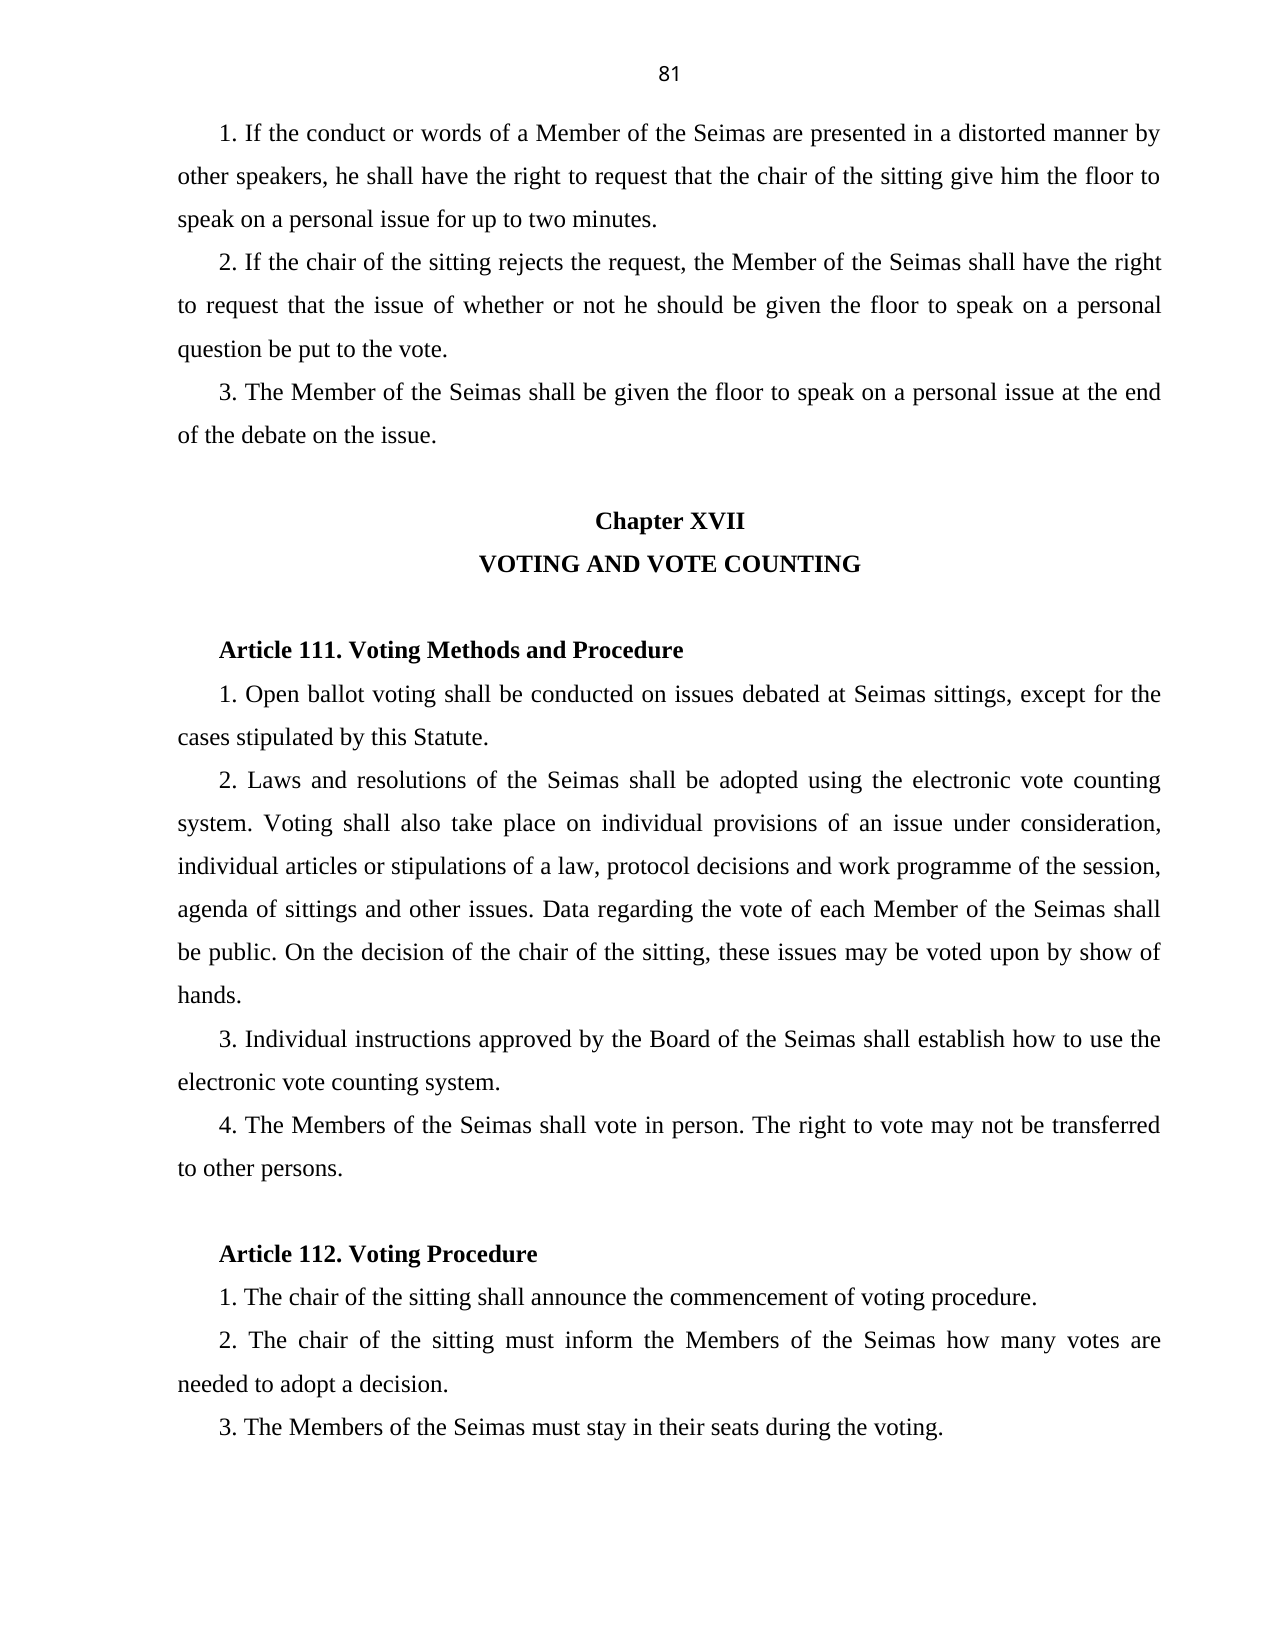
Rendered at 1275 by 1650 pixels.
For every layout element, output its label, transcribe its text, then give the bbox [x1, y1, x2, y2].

text 2. Laws and resolutions of the Seimas shall be adopted using the electronic vote counting system. Voting shall also take place on individual provisions of an issue under consideration, individual articles or stipulations of a law, protocol decisions and work programme of the session, agenda of sittings and other issues. Data regarding the vote of each Member of the Seimas shall be public. On the decision of the chair of the sitting, these issues may be voted upon by show of hands. [177, 765, 1163, 1009]
text 1. If the conduct or words of a Member of the Seimas are presented in a distorted manner by other speakers, he shall have the right to request that the chair of the sitting give him the floor to speak on a personal issue for up to two minutes. [177, 118, 1163, 233]
text 3. The Members of the Seimas must stay in their seats during the voting. [177, 1412, 1163, 1441]
text 3. Individual instructions approved by the Board of the Seimas shall establish how to use the electronic vote counting system. [177, 1024, 1163, 1096]
text 1. Open ballot voting shall be conducted on issues debated at Seimas sittings, except for the cases stipulated by this Statute. [177, 679, 1163, 751]
text 1. The chair of the sitting shall announce the commencement of voting procedure. [177, 1282, 1163, 1311]
text Article 111. Voting Methods and Procedure [177, 636, 1163, 664]
text 2. If the chair of the sitting rejects the request, the Member of the Seimas shall have the right to request that the issue of whether or not he should be given the floor to speak on a personal question be put to the vote. [177, 247, 1163, 362]
text VOTING AND VOTE COUNTING [177, 549, 1163, 578]
text 3. The Member of the Seimas shall be given the floor to speak on a personal issue at the end of the debate on the issue. [177, 377, 1163, 449]
text Article 112. Voting Procedure [177, 1239, 1163, 1268]
text 4. The Members of the Seimas shall vote in person. The right to vote may not be transferred to other persons. [177, 1110, 1163, 1182]
text 2. The chair of the sitting must inform the Members of the Seimas how many votes are needed to adopt a decision. [177, 1326, 1163, 1397]
text Chapter XVII [177, 506, 1163, 535]
